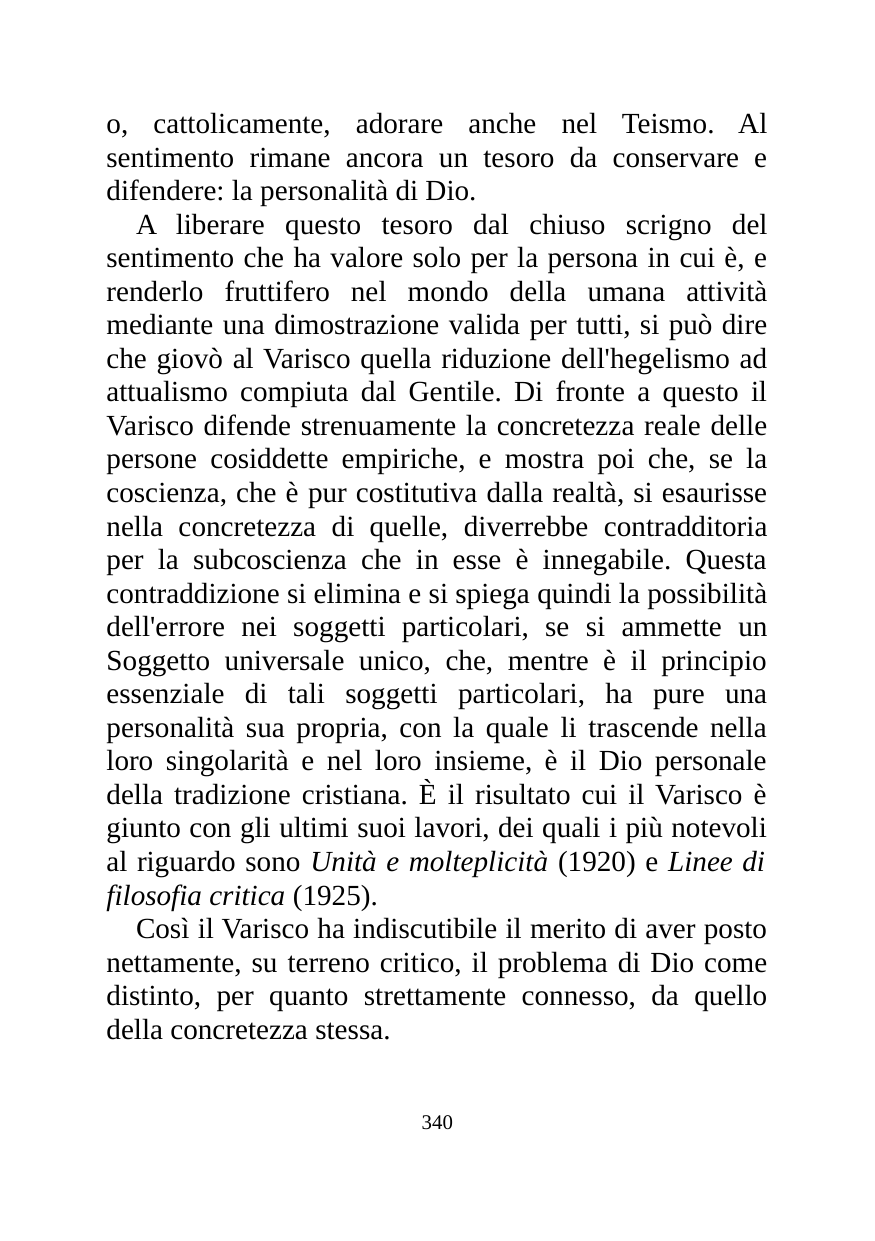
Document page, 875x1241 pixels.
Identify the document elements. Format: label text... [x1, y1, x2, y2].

text Così il Varisco ha indiscutibile il merito di aver posto nettamente, su terreno critico, il problema di Dio come distinto, per quanto strettamente connesso, da quello della concretezza stessa. [106, 911, 768, 1045]
text A liberare questo tesoro dal chiuso scrigno del sentimento che ha valore solo per la persona in cui è, e renderlo fruttifero nel mondo della umana attività mediante una dimostrazione valida per tutti, si può dire che giovò al Varisco quella riduzione dell'hegelismo ad attualismo compiuta dal Gentile. Di fronte a questo il Varisco difende strenuamente la concretezza reale delle persone cosiddette empiriche, e mostra poi che, se la coscienza, che è pur costitutiva dalla realtà, si esaurisse nella concretezza di quelle, diverrebbe contradditoria per la subcoscienza che in esse è innegabile. Questa contraddizione si elimina e si spiega quindi la possibilità dell'errore nei soggetti particolari, se si ammette un Soggetto universale unico, che, mentre è il principio essenziale di tali soggetti particolari, ha pure una personalità sua propria, con la quale li trascende nella loro singolarità e nel loro insieme, è il Dio personale della tradizione cristiana. È il risultato cui il Varisco è giunto con gli ultimi suoi lavori, dei quali i più notevoli al riguardo sono Unità e molteplicità (1920) e Linee di filosofia critica (1925). [106, 207, 768, 911]
text o, cattolicamente, adorare anche nel Teismo. Al sentimento rimane ancora un tesoro da conservare e difendere: la personalità di Dio. [106, 106, 768, 207]
